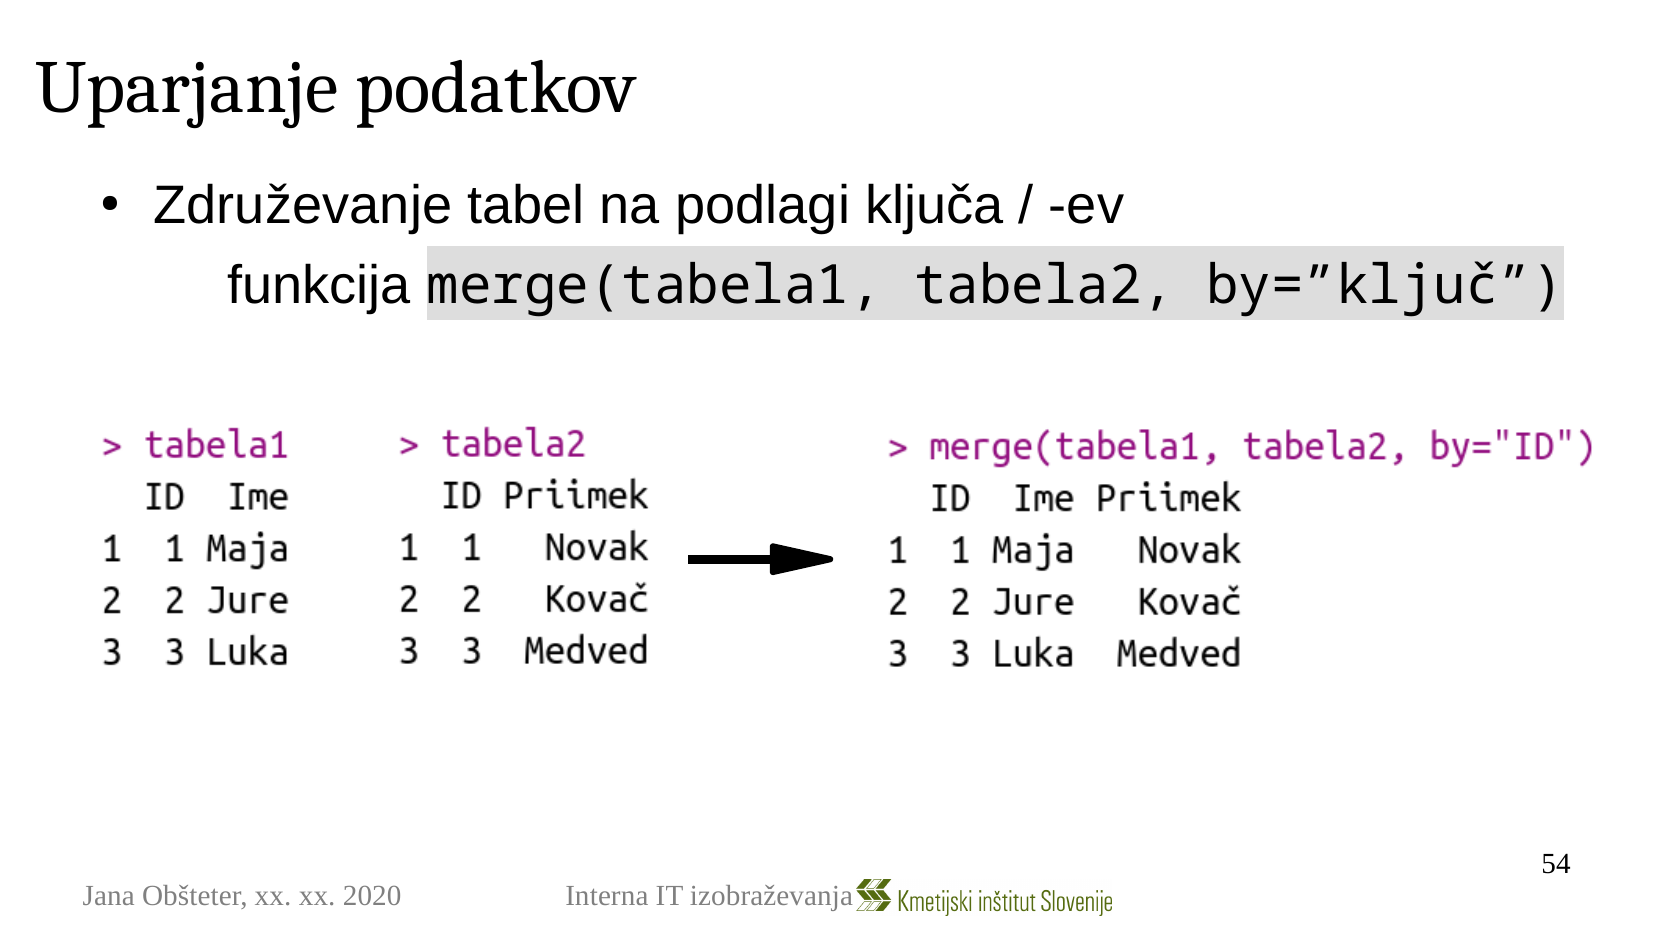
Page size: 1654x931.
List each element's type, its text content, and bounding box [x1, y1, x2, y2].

picture [872, 425, 1626, 681]
picture [383, 424, 714, 689]
picture [856, 879, 1112, 916]
title Uparjanje podatkov [35, 21, 1524, 154]
list Združevanje tabel na podlagi ključa / -ev funkcija merge(tabela1, tabela2, by=”ključ”) [82, 165, 1642, 827]
picture [86, 422, 351, 684]
